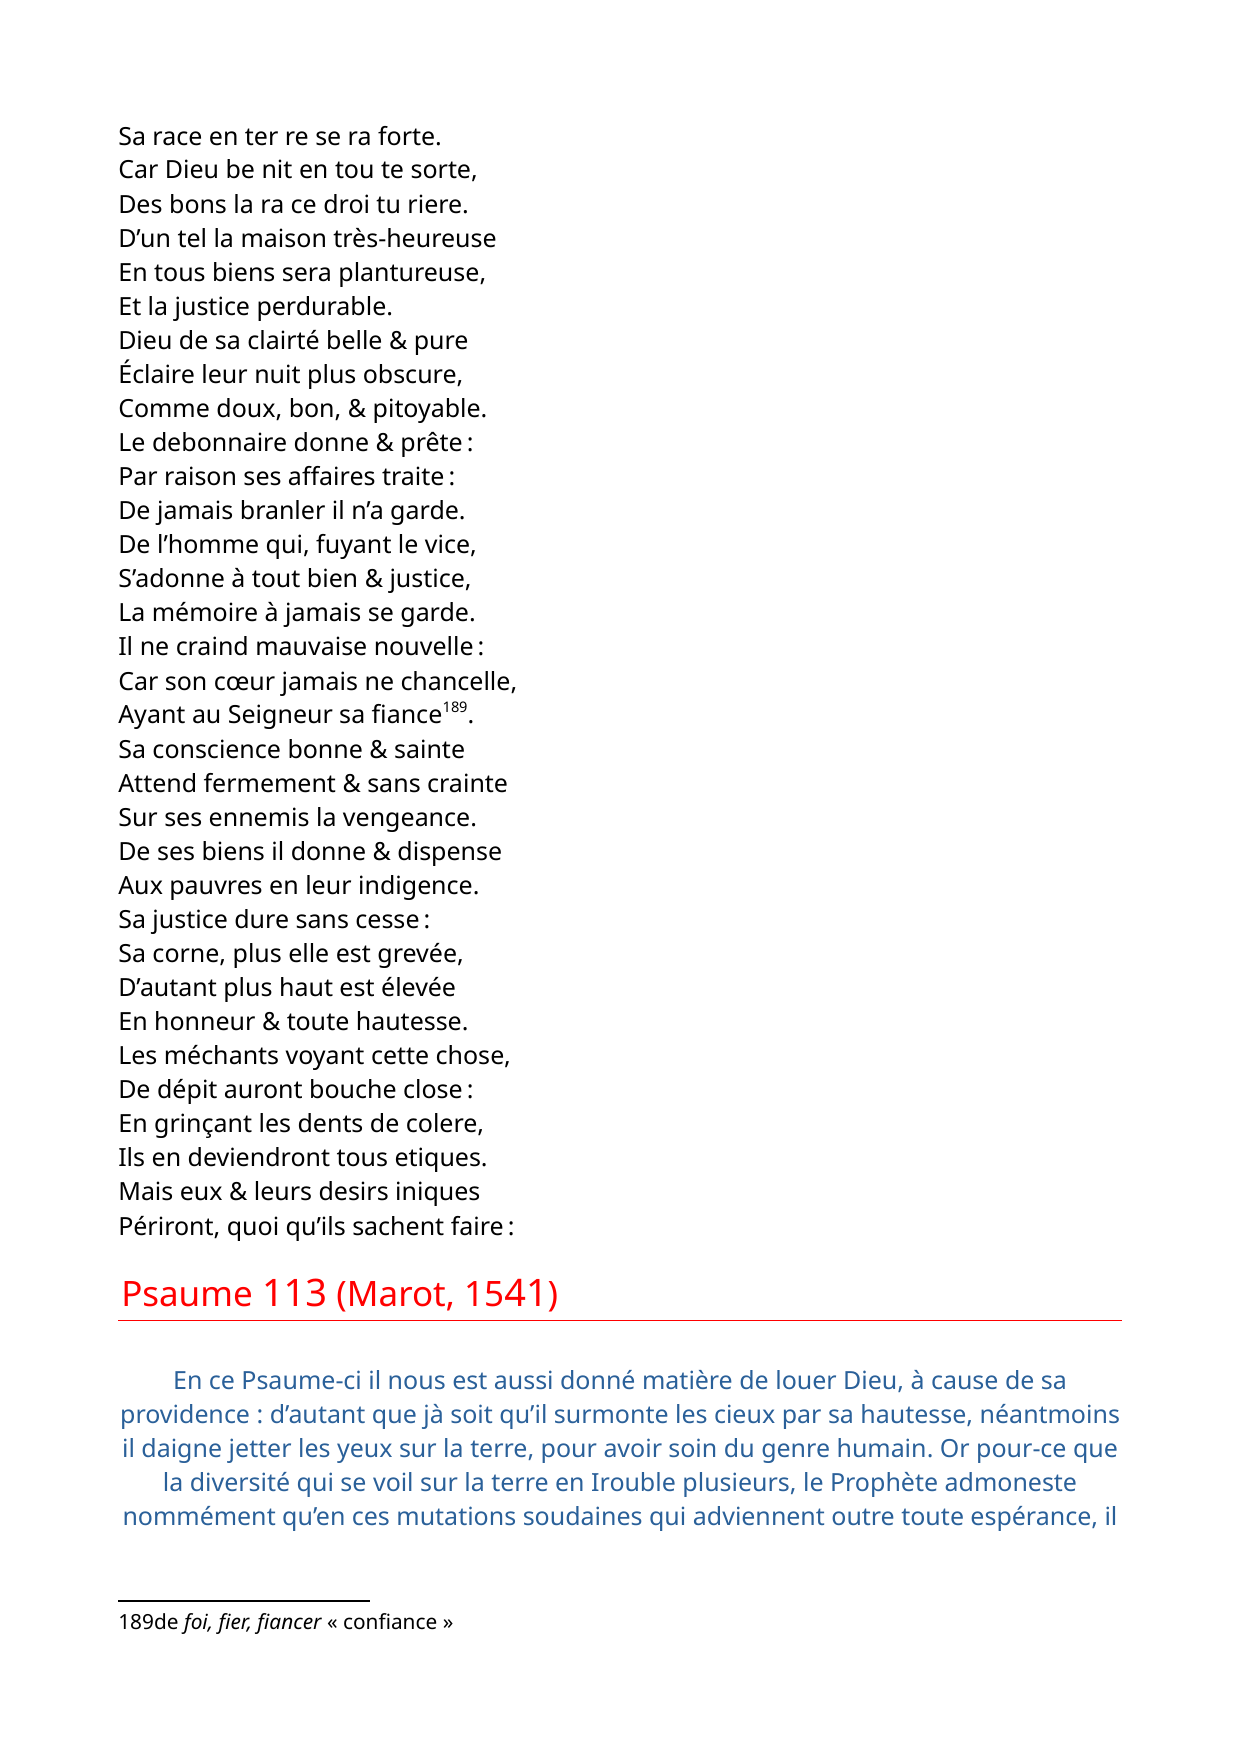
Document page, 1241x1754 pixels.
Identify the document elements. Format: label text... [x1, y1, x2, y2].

text Il ne craind mauvaise nouvelle : [118, 629, 1122, 663]
text Des bons la ra ce droi tu riere. [118, 186, 1122, 220]
text De jamais branler il n’a garde. [118, 493, 1122, 527]
text de foi, fier, fiancer « confiance » [118, 1607, 1122, 1636]
text Les méchants voyant cette chose, [118, 1038, 1122, 1072]
text Par raison ses affaires traite : [118, 459, 1122, 493]
text En ce Psaume-ci il nous est aussi donné matière de louer Dieu, à cause de sa providence : d’autant que jà soit qu’il surmonte les cieux par sa hautesse, néantmoins il daigne jetter les yeux sur la terre, pour avoir soin du genre humain. Or pour-ce que la diversité qui se voil sur la terre en Irouble plusieurs, le Prophète admoneste nommément qu’en ces mutations soudaines qui adviennent outre toute espérance, il [118, 1363, 1122, 1533]
text De dépit auront bouche close : [118, 1072, 1122, 1106]
text Ils en deviendront tous etiques. [118, 1140, 1122, 1174]
text Ayant au Seigneur sa fiance. [118, 697, 1122, 731]
text Périront, quoi qu’ils sachent faire : [118, 1208, 1122, 1242]
text En tous biens sera plantureuse, [118, 254, 1122, 288]
text Car son cœur jamais ne chancelle, [118, 663, 1122, 697]
text Sa corne, plus elle est grevée, [118, 936, 1122, 970]
text La mémoire à jamais se garde. [118, 595, 1122, 629]
text Le debonnaire donne & prête : [118, 425, 1122, 459]
text Attend fermement & sans crainte [118, 765, 1122, 799]
text Car Dieu be nit en tou te sorte, [118, 152, 1122, 186]
text Sa race en ter re se ra forte. [118, 118, 1122, 152]
text En grinçant les dents de colere, [118, 1106, 1122, 1140]
subtitle Psaume 113 (Marot, 1541) [118, 1263, 1122, 1320]
text D’autant plus haut est élevée [118, 970, 1122, 1004]
text Et la justice perdurable. [118, 288, 1122, 322]
text En honneur & toute hautesse. [118, 1004, 1122, 1038]
text Éclaire leur nuit plus obscure, [118, 357, 1122, 391]
text Dieu de sa clairté belle & pure [118, 322, 1122, 357]
text Sur ses ennemis la vengeance. [118, 799, 1122, 833]
text De ses biens il donne & dispense [118, 833, 1122, 867]
text Mais eux & leurs desirs iniques [118, 1174, 1122, 1208]
text Comme doux, bon, & pitoyable. [118, 391, 1122, 425]
text D’un tel la maison très-heureuse [118, 220, 1122, 254]
text S’adonne à tout bien & justice, [118, 561, 1122, 595]
text De l’homme qui, fuyant le vice, [118, 527, 1122, 561]
text Sa justice dure sans cesse : [118, 902, 1122, 936]
text Aux pauvres en leur indigence. [118, 867, 1122, 902]
text Sa conscience bonne & sainte [118, 731, 1122, 765]
